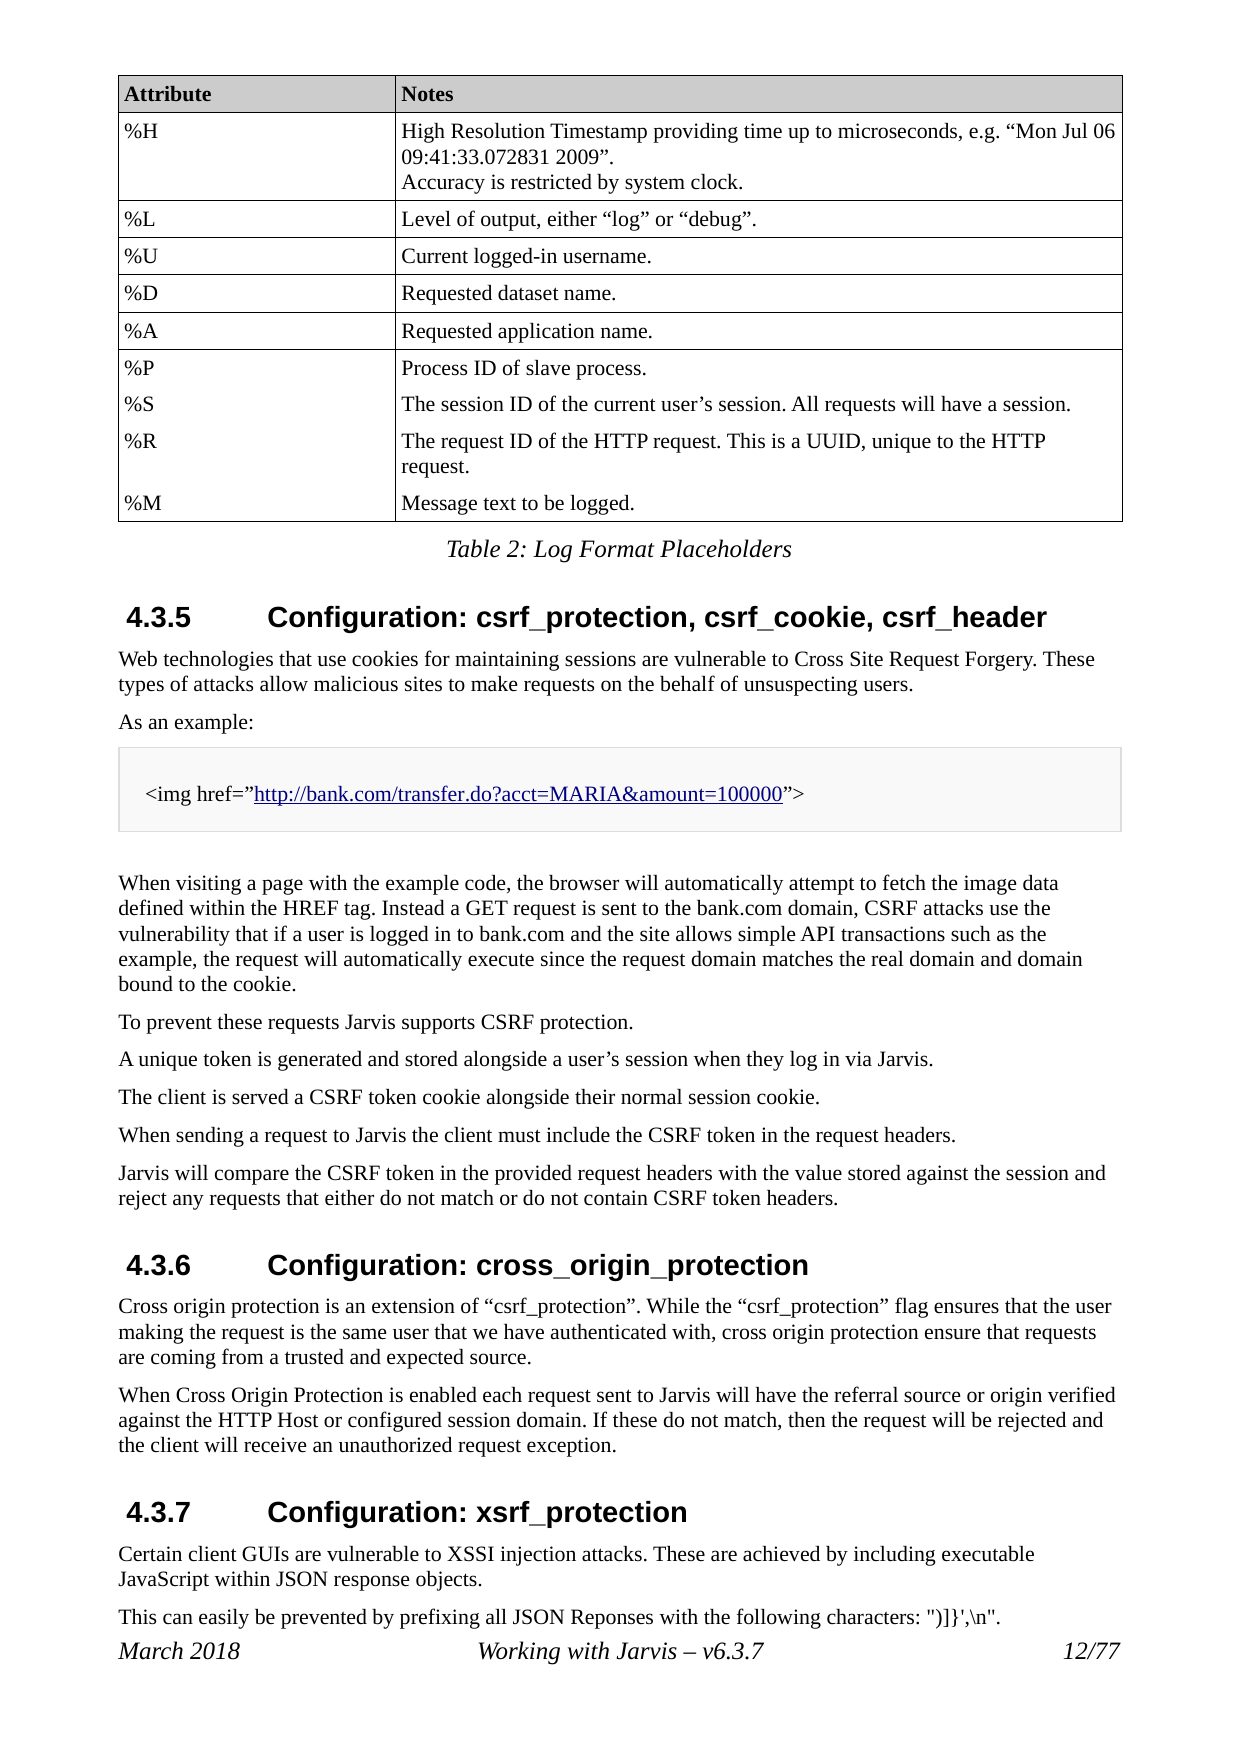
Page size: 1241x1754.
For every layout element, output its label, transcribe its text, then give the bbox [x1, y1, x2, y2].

text When Cross Origin Protection is enabled each request sent to Jarvis will have the referral source or origin verified against the HTTP Host or configured session domain. If these do not match, then the request will be rejected and the client will receive an unauthorized request exception. [118, 1382, 1122, 1457]
text To prevent these requests Jarvis supports CSRF protection. [118, 1009, 1122, 1034]
table_cell %P [119, 350, 395, 386]
text A unique token is generated and stored alongside a user’s session when they log in via Jarvis. [118, 1046, 1122, 1072]
table_cell %M [119, 484, 395, 521]
table_cell %A [119, 313, 395, 348]
subtitle Configuration: xsrf_protection [118, 1495, 1122, 1528]
table_cell %H [119, 113, 395, 200]
text <img href=”http://bank.com/transfer.do?acct=MARIA&amount=100000”> [120, 748, 1120, 831]
table_header Notes [396, 76, 1122, 112]
table_cell %R [119, 423, 395, 484]
table_cell %L [119, 201, 395, 237]
text Certain client GUIs are vulnerable to XSSI injection attacks. These are achieved by including executable JavaScript within JSON response objects. [118, 1541, 1122, 1591]
table_cell Process ID of slave process. [396, 350, 1122, 386]
text Table 2: Log Format Placeholders [118, 534, 1122, 563]
subtitle Configuration: csrf_protection, csrf_cookie, csrf_header [118, 600, 1122, 634]
text Web technologies that use cookies for maintaining sessions are vulnerable to Cross Site Request Forgery. These types of attacks allow malicious sites to make requests on the behalf of unsuspecting users. [118, 646, 1122, 697]
text The client is served a CSRF token cookie alongside their normal session cookie. [118, 1084, 1122, 1109]
text When visiting a page with the example code, the browser will automatically attempt to fetch the image data defined within the HREF tag. Instead a GET request is sent to the bank.com domain, CSRF attacks use the vulnerability that if a user is logged in to bank.com and the site allows simple API transactions such as the example, the request will automatically execute since the request domain matches the real domain and domain bound to the cookie. [118, 870, 1122, 996]
table_cell The session ID of the current user’s session. All requests will have a session. [396, 386, 1122, 422]
text This can easily be prevented by prefixing all JSON Reponses with the following characters: ")]}',\n". [118, 1604, 1122, 1629]
table_cell %D [119, 275, 395, 311]
table_cell Level of output, either “log” or “debug”. [396, 201, 1122, 237]
text Cross origin protection is an extension of “csrf_protection”. While the “csrf_protection” flag ensures that the user making the request is the same user that we have authenticated with, cross origin protection ensure that requests are coming from a trusted and expected source. [118, 1293, 1122, 1369]
table_cell Message text to be logged. [396, 484, 1122, 521]
table_cell %U [119, 238, 395, 274]
text As an example: [118, 709, 1122, 734]
table_header Attribute [119, 76, 395, 112]
table_cell Current logged-in username. [396, 238, 1122, 274]
table_cell Requested dataset name. [396, 275, 1122, 311]
text Jarvis will compare the CSRF token in the provided request headers with the value stored against the session and reject any requests that either do not match or do not contain CSRF token headers. [118, 1159, 1122, 1210]
table_cell High Resolution Timestamp providing time up to microseconds, e.g. “Mon Jul 06 09:41:33.072831 2009”. Accuracy is restricted by system clock. [396, 113, 1122, 200]
text When sending a request to Jarvis the client must include the CSRF token in the request headers. [118, 1122, 1122, 1147]
table_cell The request ID of the HTTP request. This is a UUID, unique to the HTTP request. [396, 423, 1122, 484]
table_cell Requested application name. [396, 313, 1122, 348]
table_cell %S [119, 386, 395, 422]
subtitle Configuration: cross_origin_protection [118, 1247, 1122, 1281]
